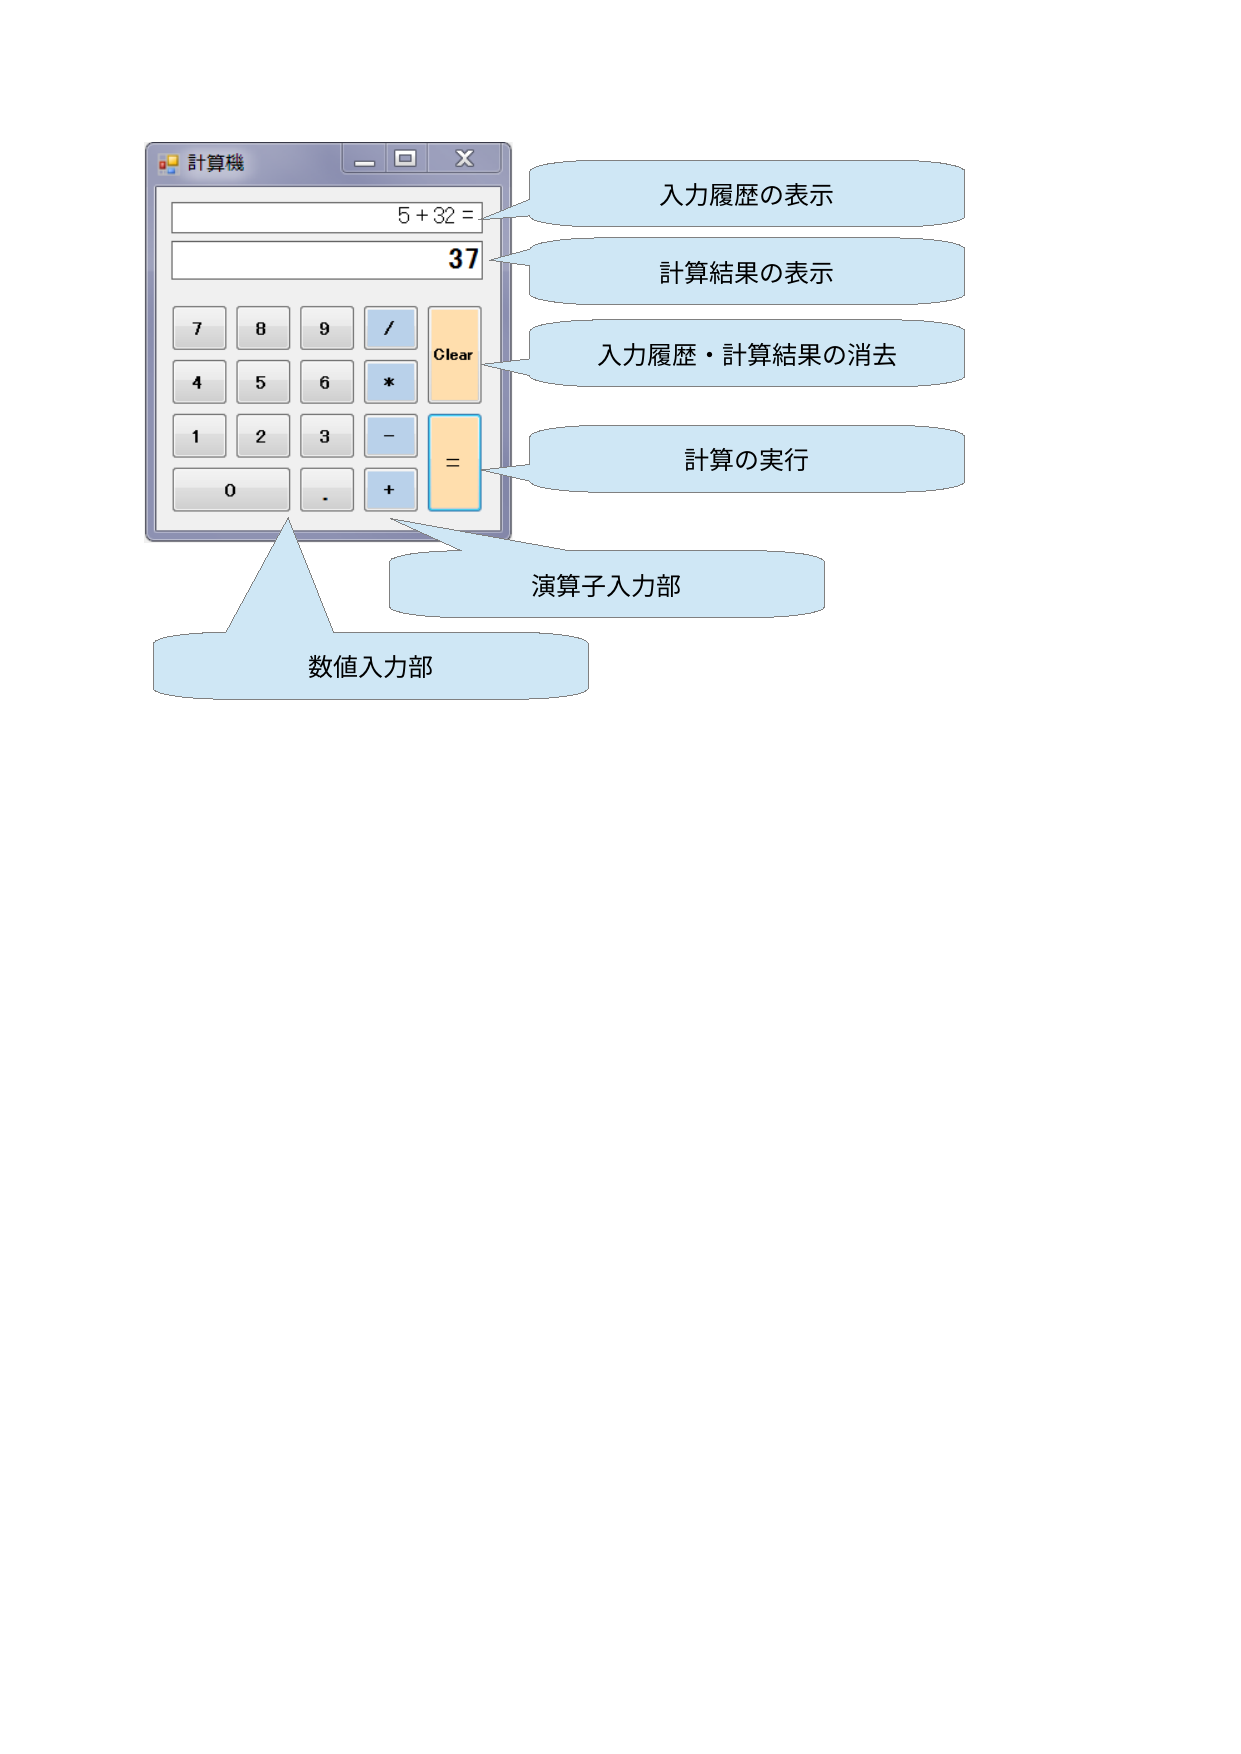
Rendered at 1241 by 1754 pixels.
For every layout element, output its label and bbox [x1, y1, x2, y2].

picture [144, 142, 513, 543]
